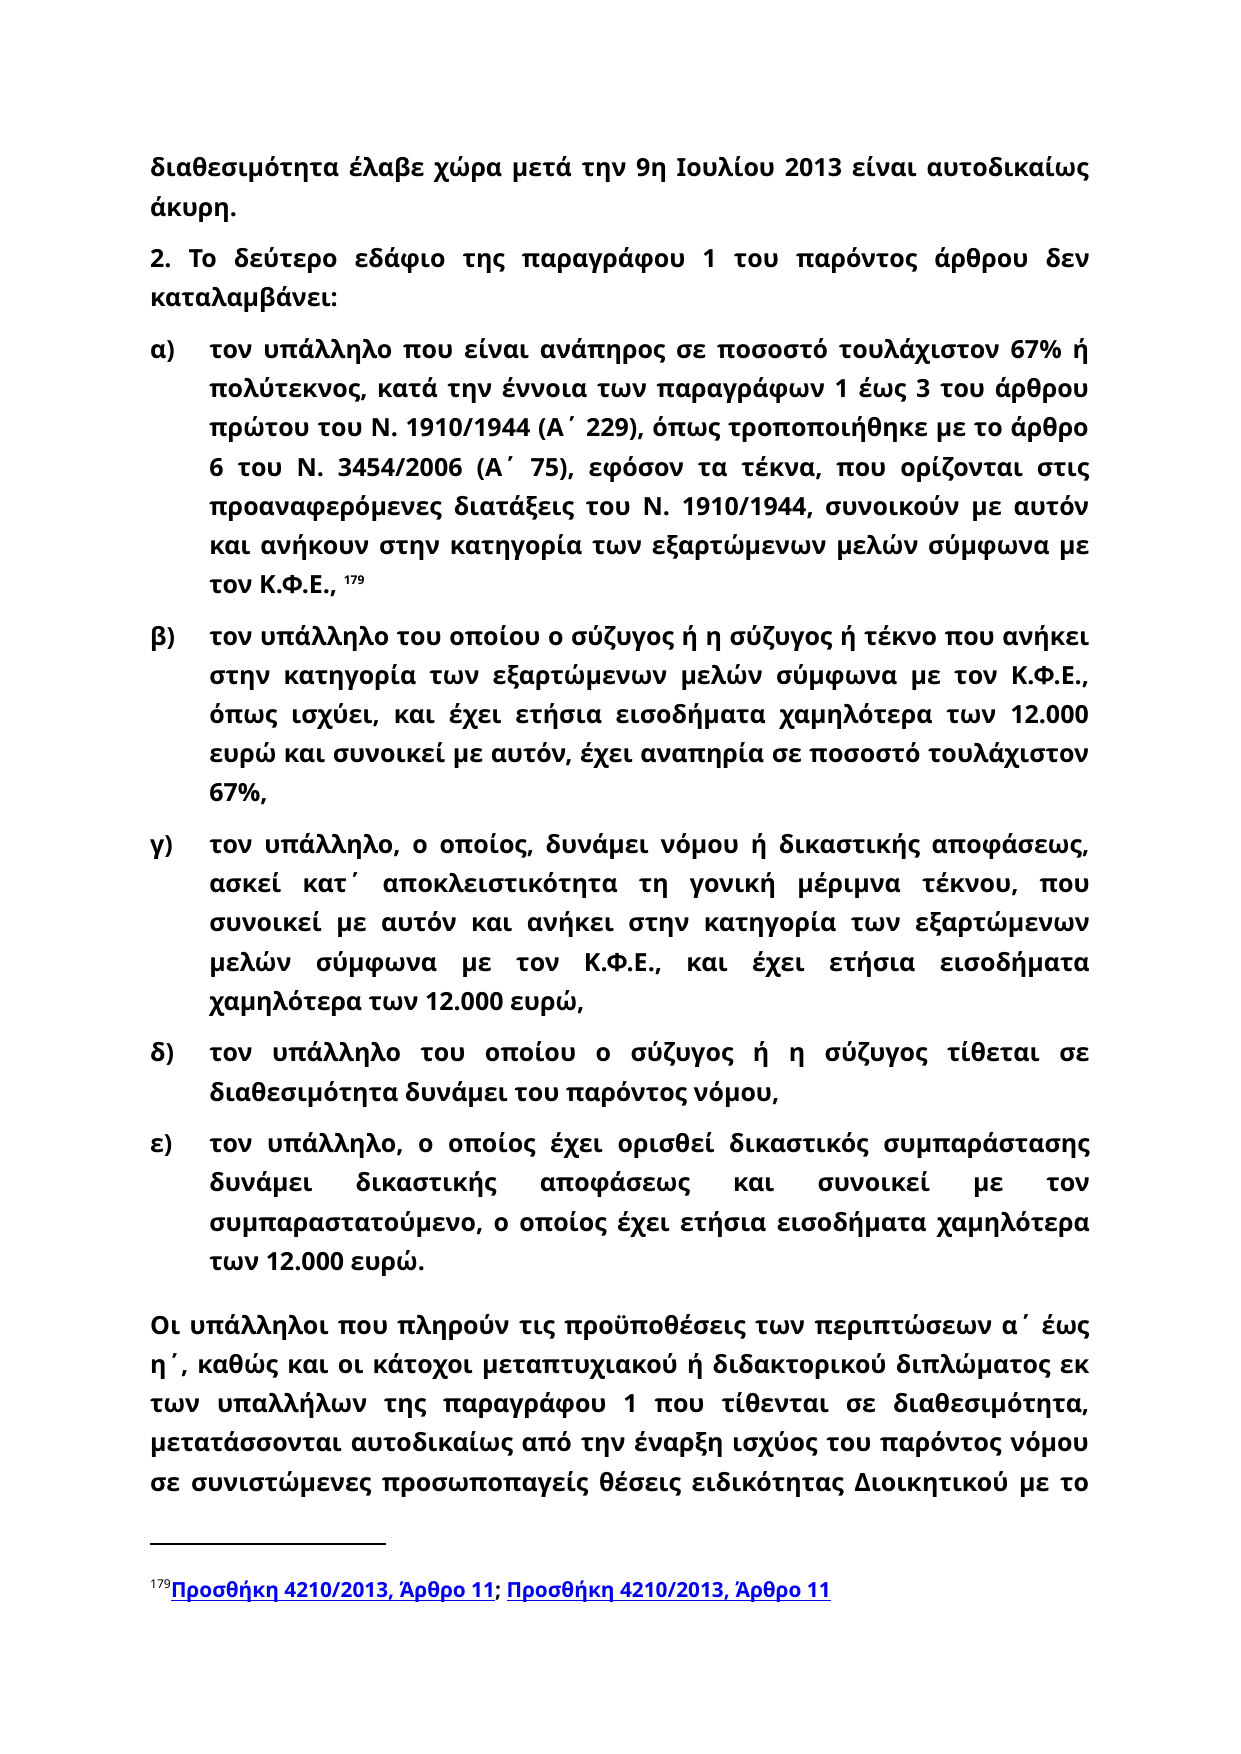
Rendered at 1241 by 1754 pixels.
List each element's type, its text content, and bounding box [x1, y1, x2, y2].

list γ) τον υπάλληλο, ο οποίος, δυνάμει νόμου ή δικαστικής αποφάσεως, ασκεί κατ΄ αποκλειστικότητα τη γονική μέριμνα τέκνου, που συνοικεί με αυτόν και ανήκει στην κατηγορία των εξαρτώμενων μελών σύμφωνα με τον Κ.Φ.Ε., και έχει ετήσια εισοδήματα χαμηλότερα των 12.000 ευρώ, [150, 827, 1090, 1017]
text Οι υπάλληλοι που πληρούν τις προϋποθέσεις των περιπτώσεων α΄ έως η΄, καθώς και οι κάτοχοι μεταπτυχιακού ή διδακτορικού διπλώματος εκ των υπαλλήλων της παραγράφου 1 που τίθενται σε διαθεσιμότητα, μετατάσσονται αυτοδικαίως από την έναρξη ισχύος του παρόντος νόμου σε συνιστώμενες προσωποπαγείς θέσεις ειδικότητας Διοικητικού με το [150, 1307, 1090, 1498]
list δ) τον υπάλληλο του οποίου ο σύζυγος ή η σύζυγος τίθεται σε διαθεσιμότητα δυνάμει του παρόντος νόμου, [150, 1035, 1090, 1108]
list ε) τον υπάλληλο, ο οποίος έχει ορισθεί δικαστικός συμπαράστασης δυνάμει δικαστικής αποφάσεως και συνοικεί με τον συμπαραστατούμενο, ο οποίος έχει ετήσια εισοδήματα χαμηλότερα των 12.000 ευρώ. [150, 1126, 1090, 1277]
text 2. Το δεύτερο εδάφιο της παραγράφου 1 του παρόντος άρθρου δεν καταλαμβάνει: [150, 241, 1090, 314]
list β) τον υπάλληλο του οποίου ο σύζυγος ή η σύζυγος ή τέκνο που ανήκει στην κατηγορία των εξαρτώμενων μελών σύμφωνα με τον Κ.Φ.Ε., όπως ισχύει, και έχει ετήσια εισοδήματα χαμηλότερα των 12.000 ευρώ και συνοικεί με αυτόν, έχει αναπηρία σε ποσοστό τουλάχιστον 67%, [150, 618, 1090, 809]
text Προσθήκη 4210/2013, Άρθρο 11; Προσθήκη 4210/2013, Άρθρο 11 [150, 1576, 1090, 1604]
text διαθεσιμότητα έλαβε χώρα μετά την 9η Ιουλίου 2013 είναι αυτοδικαίως άκυρη. [150, 150, 1090, 223]
list α) τον υπάλληλο που είναι ανάπηρος σε ποσοστό τουλάχιστον 67% ή πολύτεκνος, κατά την έννοια των παραγράφων 1 έως 3 του άρθρου πρώτου του Ν. 1910/1944 (Α΄ 229), όπως τροποποιήθηκε με το άρθρο 6 του Ν. 3454/2006 (Α΄ 75), εφόσον τα τέκνα, που ορίζονται στις προαναφερόμενες διατάξεις του Ν. 1910/1944, συνοικούν με αυτόν και ανήκουν στην κατηγορία των εξαρτώμενων μελών σύμφωνα με τον Κ.Φ.Ε., [150, 332, 1090, 601]
